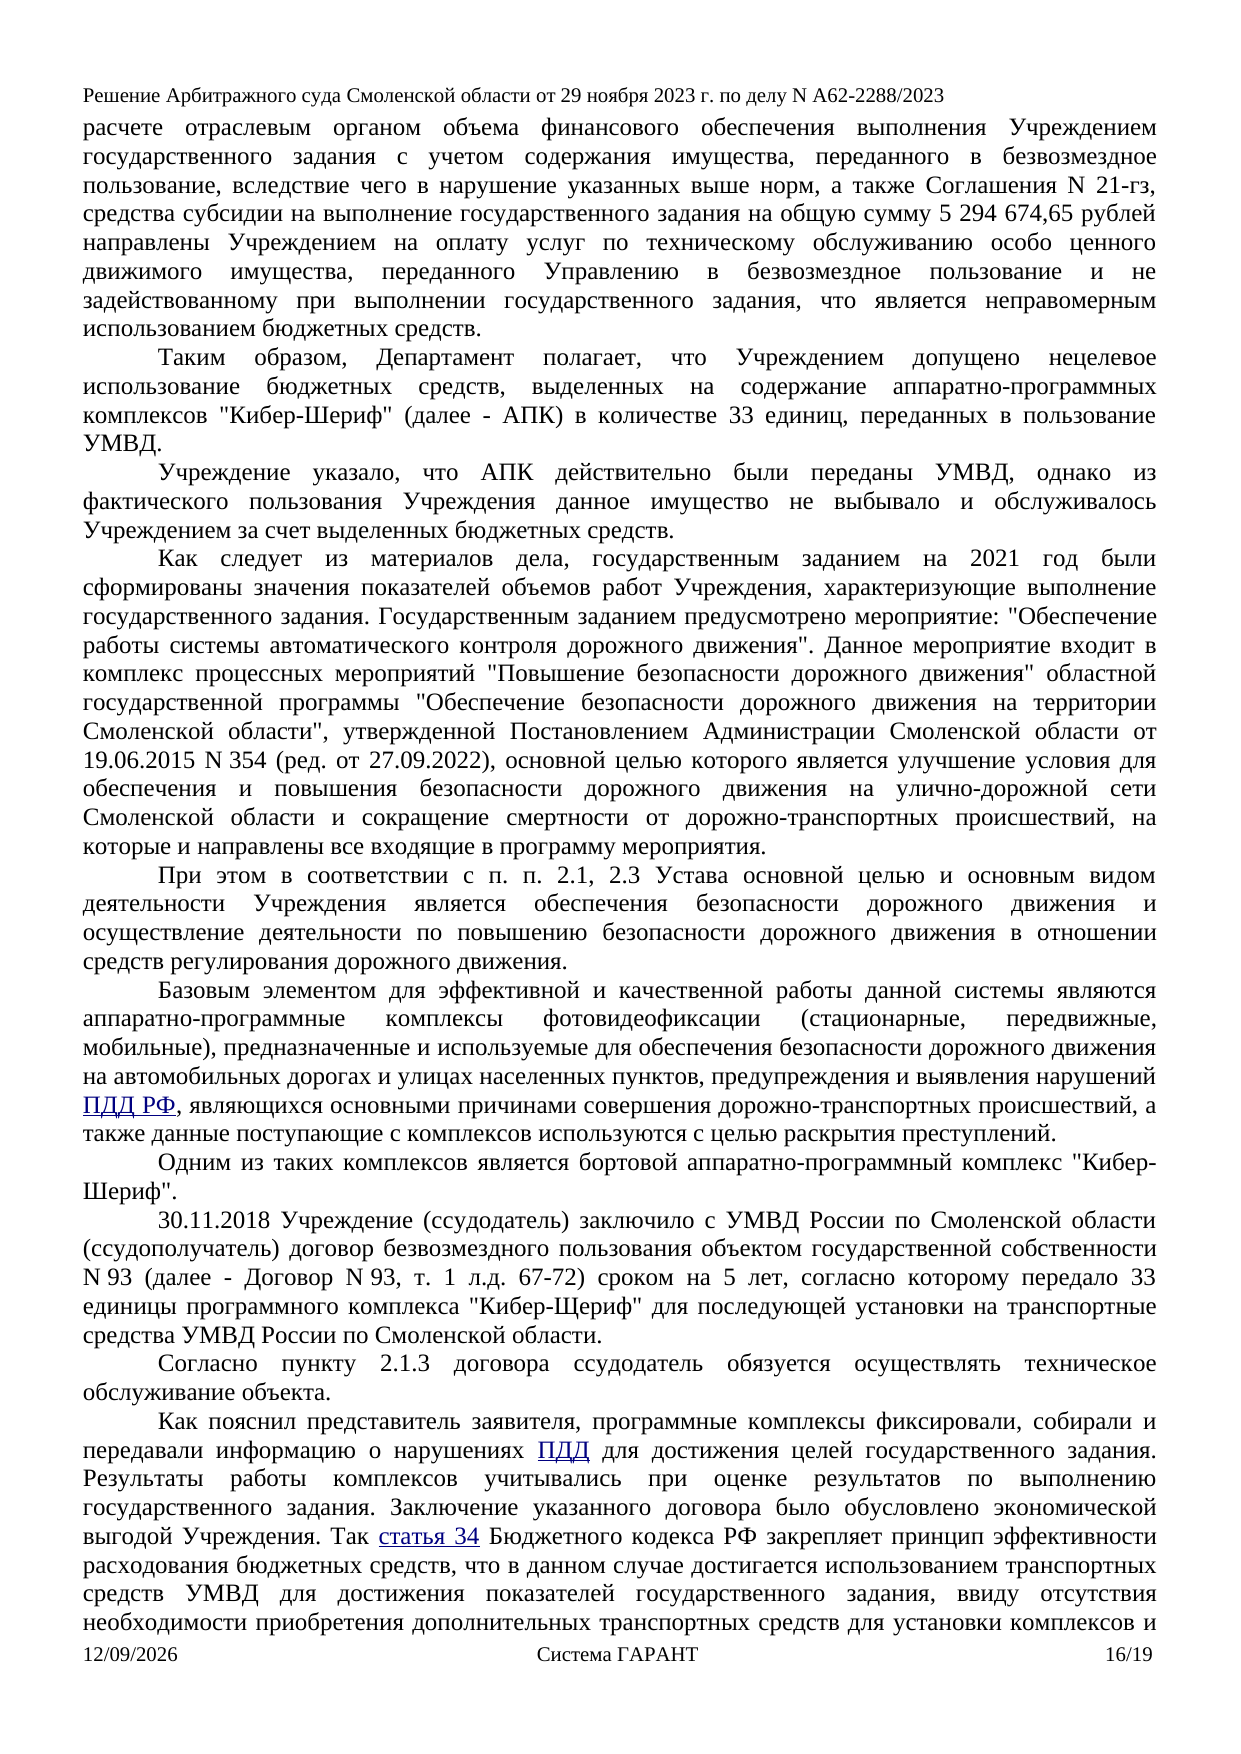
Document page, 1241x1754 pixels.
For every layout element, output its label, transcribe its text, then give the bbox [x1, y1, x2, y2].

text расчете отраслевым органом объема финансового обеспечения выполнения Учреждением государственного задания с учетом содержания имущества, переданного в безвозмездное пользование, вследствие чего в нарушение указанных выше норм, а также Соглашения N 21-гз, средства субсидии на выполнение государственного задания на общую сумму 5 294 674,65 рублей направлены Учреждением на оплату услуг по техническому обслуживанию особо ценного движимого имущества, переданного Управлению в безвозмездное пользование и не задействованному при выполнении государственного задания, что является неправомерным использованием бюджетных средств. [83, 112, 1157, 342]
text Таким образом, Департамент полагает, что Учреждением допущено нецелевое использование бюджетных средств, выделенных на содержание аппаратно-программных комплексов "Кибер-Шериф" (далее - АПК) в количестве 33 единиц, переданных в пользование УМВД. [83, 342, 1157, 457]
text Базовым элементом для эффективной и качественной работы данной системы являются аппаратно-программные комплексы фотовидеофиксации (стационарные, передвижные, мобильные), предназначенные и используемые для обеспечения безопасности дорожного движения на автомобильных дорогах и улицах населенных пунктов, предупреждения и выявления нарушений ПДД РФ, являющихся основными причинами совершения дорожно-транспортных происшествий, а также данные поступающие с комплексов используются с целью раскрытия преступлений. [83, 975, 1157, 1147]
text При этом в соответствии с п. п. 2.1, 2.3 Устава основной целью и основным видом деятельности Учреждения является обеспечения безопасности дорожного движения и осуществление деятельности по повышению безопасности дорожного движения в отношении средств регулирования дорожного движения. [83, 860, 1157, 975]
text Учреждение указало, что АПК действительно были переданы УМВД, однако из фактического пользования Учреждения данное имущество не выбывало и обслуживалось Учреждением за счет выделенных бюджетных средств. [83, 457, 1157, 543]
text Одним из таких комплексов является бортовой аппаратно-программный комплекс "Кибер-Шериф". [83, 1147, 1157, 1205]
text Как пояснил представитель заявителя, программные комплексы фиксировали, собирали и передавали информацию о нарушениях ПДД для достижения целей государственного задания. Результаты работы комплексов учитывались при оценке результатов по выполнению государственного задания. Заключение указанного договора было обусловлено экономической выгодой Учреждения. Так статья 34 Бюджетного кодекса РФ закрепляет принцип эффективности расходования бюджетных средств, что в данном случае достигается использованием транспортных средств УМВД для достижения показателей государственного задания, ввиду отсутствия необходимости приобретения дополнительных транспортных средств для установки комплексов и [83, 1406, 1157, 1636]
text 30.11.2018 Учреждение (ссудодатель) заключило с УМВД России по Смоленской области (ссудополучатель) договор безвозмездного пользования объектом государственной собственности N 93 (далее - Договор N 93, т. 1 л.д. 67-72) сроком на 5 лет, согласно которому передало 33 единицы программного комплекса "Кибер-Щериф" для последующей установки на транспортные средства УМВД России по Смоленской области. [83, 1205, 1157, 1348]
text Согласно пункту 2.1.3 договора ссудодатель обязуется осуществлять техническое обслуживание объекта. [83, 1348, 1157, 1406]
text Как следует из материалов дела, государственным заданием на 2021 год были сформированы значения показателей объемов работ Учреждения, характеризующие выполнение государственного задания. Государственным заданием предусмотрено мероприятие: "Обеспечение работы системы автоматического контроля дорожного движения". Данное мероприятие входит в комплекс процессных мероприятий "Повышение безопасности дорожного движения" областной государственной программы "Обеспечение безопасности дорожного движения на территории Смоленской области", утвержденной Постановлением Администрации Смоленской области от 19.06.2015 N 354 (ред. от 27.09.2022), основной целью которого является улучшение условия для обеспечения и повышения безопасности дорожного движения на улично-дорожной сети Смоленской области и сокращение смертности от дорожно-транспортных происшествий, на которые и направлены все входящие в программу мероприятия. [83, 543, 1157, 860]
